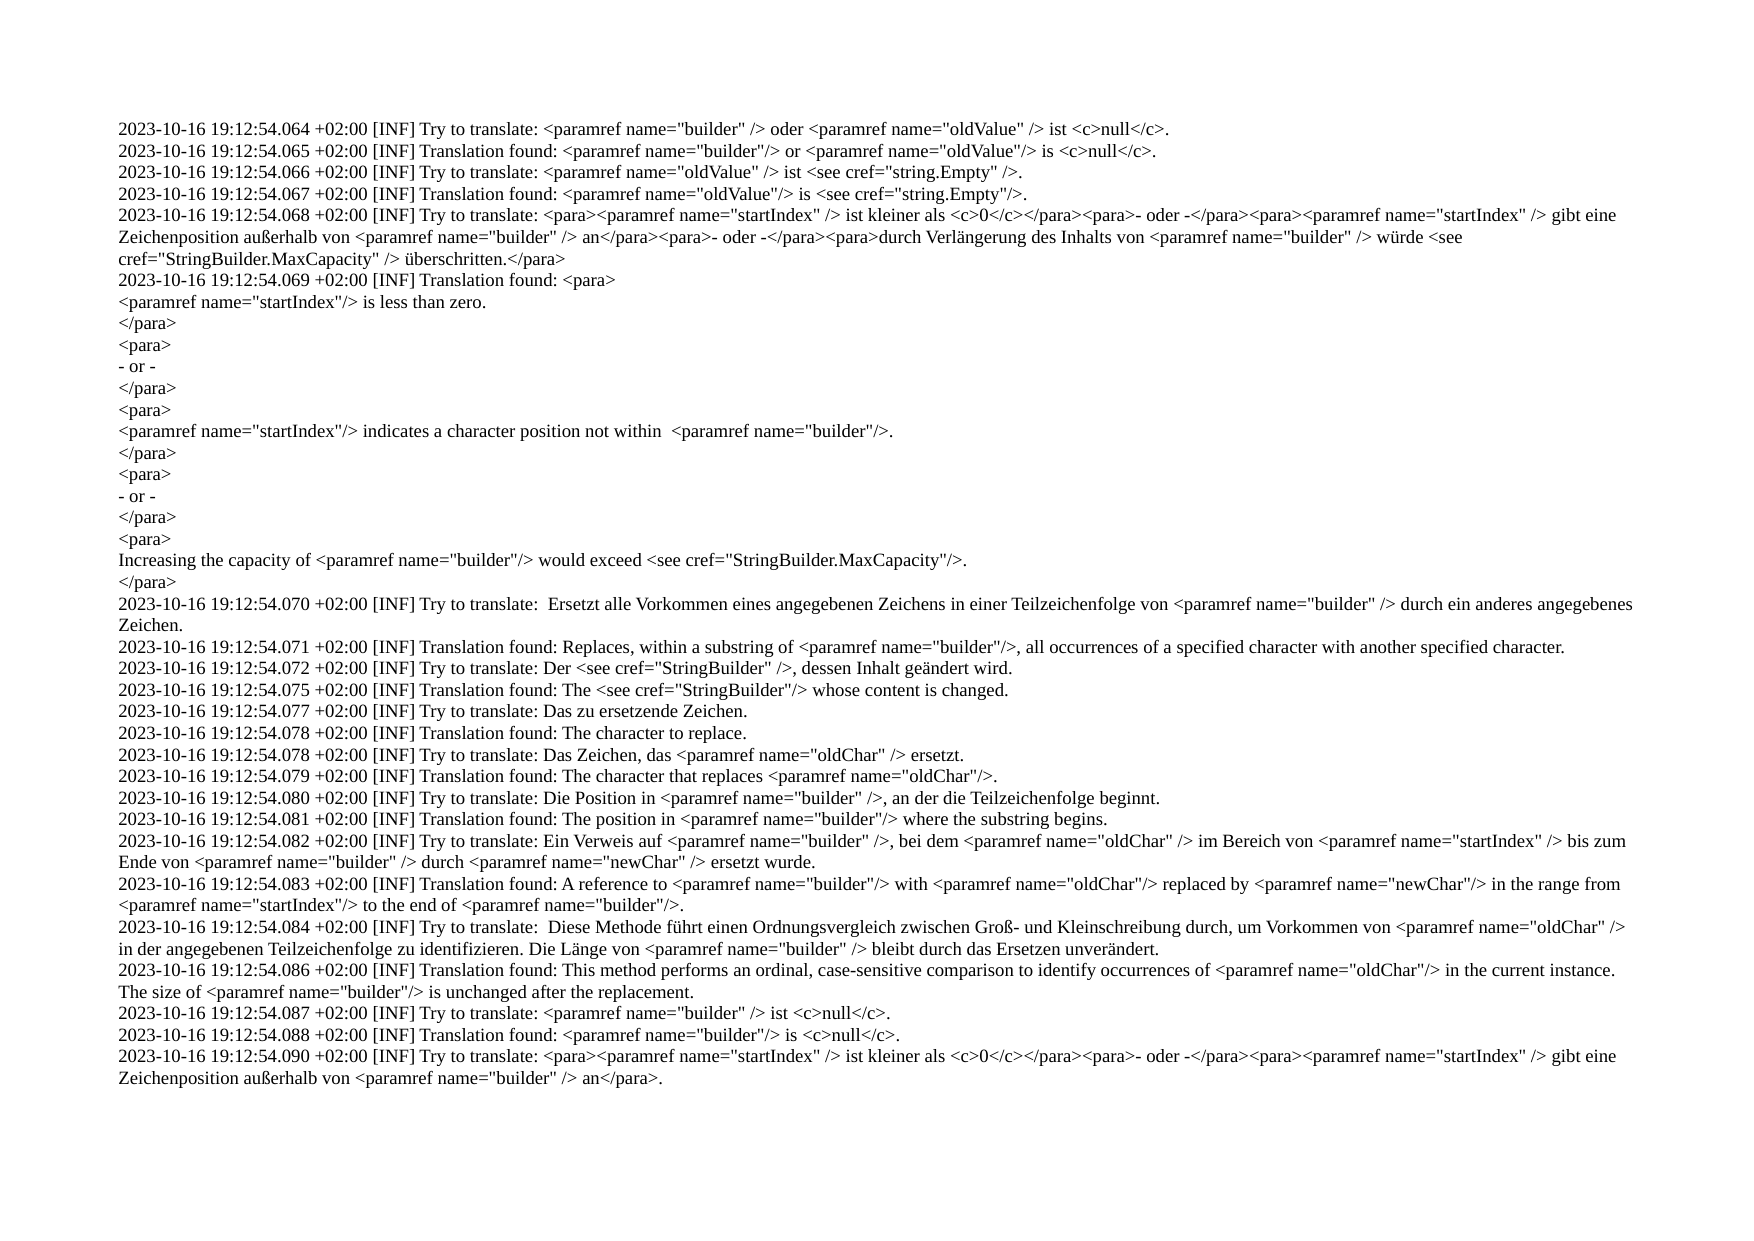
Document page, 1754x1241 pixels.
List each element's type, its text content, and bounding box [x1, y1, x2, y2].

text 2023-10-16 19:12:54.066 +02:00 [INF] Try to translate: <paramref name="oldValue" /> ist <see cref="string.Empty" />. [118, 161, 1636, 183]
text 2023-10-16 19:12:54.070 +02:00 [INF] Try to translate: Ersetzt alle Vorkommen eines angegebenen Zeichens in einer Teilzeichenfolge von <paramref name="builder" /> durch ein anderes angegebenes Zeichen. [118, 592, 1636, 636]
text 2023-10-16 19:12:54.088 +02:00 [INF] Translation found: <paramref name="builder"/> is <c>null</c>. [118, 1024, 1636, 1045]
text 2023-10-16 19:12:54.064 +02:00 [INF] Try to translate: <paramref name="builder" /> oder <paramref name="oldValue" /> ist <c>null</c>. [118, 118, 1636, 140]
text 2023-10-16 19:12:54.069 +02:00 [INF] Translation found: <para> <paramref name="startIndex"/> is less than zero. </para> <para> - or - </para> <para> <paramref name="startIndex"/> indicates a character position not within <paramref name="builder"/>. </para> <para> - or - </para> <para> Increasing the capacity of <paramref name="builder"/> would exceed <see cref="StringBuilder.MaxCapacity"/>. </para> [118, 269, 1636, 592]
text 2023-10-16 19:12:54.075 +02:00 [INF] Translation found: The <see cref="StringBuilder"/> whose content is changed. [118, 679, 1636, 700]
text 2023-10-16 19:12:54.087 +02:00 [INF] Try to translate: <paramref name="builder" /> ist <c>null</c>. [118, 1002, 1636, 1024]
text 2023-10-16 19:12:54.080 +02:00 [INF] Try to translate: Die Position in <paramref name="builder" />, an der die Teilzeichenfolge beginnt. [118, 787, 1636, 808]
text 2023-10-16 19:12:54.086 +02:00 [INF] Translation found: This method performs an ordinal, case-sensitive comparison to identify occurrences of <paramref name="oldChar"/> in the current instance. The size of <paramref name="builder"/> is unchanged after the replacement. [118, 959, 1636, 1002]
text 2023-10-16 19:12:54.078 +02:00 [INF] Try to translate: Das Zeichen, das <paramref name="oldChar" /> ersetzt. [118, 743, 1636, 765]
text 2023-10-16 19:12:54.090 +02:00 [INF] Try to translate: <para><paramref name="startIndex" /> ist kleiner als <c>0</c></para><para>- oder -</para><para><paramref name="startIndex" /> gibt eine Zeichenposition außerhalb von <paramref name="builder" /> an</para>. [118, 1045, 1636, 1088]
text 2023-10-16 19:12:54.079 +02:00 [INF] Translation found: The character that replaces <paramref name="oldChar"/>. [118, 765, 1636, 787]
text 2023-10-16 19:12:54.077 +02:00 [INF] Try to translate: Das zu ersetzende Zeichen. [118, 700, 1636, 722]
text 2023-10-16 19:12:54.084 +02:00 [INF] Try to translate: Diese Methode führt einen Ordnungsvergleich zwischen Groß- und Kleinschreibung durch, um Vorkommen von <paramref name="oldChar" /> in der angegebenen Teilzeichenfolge zu identifizieren. Die Länge von <paramref name="builder" /> bleibt durch das Ersetzen unverändert. [118, 916, 1636, 959]
text 2023-10-16 19:12:54.067 +02:00 [INF] Translation found: <paramref name="oldValue"/> is <see cref="string.Empty"/>. [118, 183, 1636, 204]
text 2023-10-16 19:12:54.071 +02:00 [INF] Translation found: Replaces, within a substring of <paramref name="builder"/>, all occurrences of a specified character with another specified character. [118, 636, 1636, 657]
text 2023-10-16 19:12:54.065 +02:00 [INF] Translation found: <paramref name="builder"/> or <paramref name="oldValue"/> is <c>null</c>. [118, 140, 1636, 161]
text 2023-10-16 19:12:54.068 +02:00 [INF] Try to translate: <para><paramref name="startIndex" /> ist kleiner als <c>0</c></para><para>- oder -</para><para><paramref name="startIndex" /> gibt eine Zeichenposition außerhalb von <paramref name="builder" /> an</para><para>- oder -</para><para>durch Verlängerung des Inhalts von <paramref name="builder" /> würde <see cref="StringBuilder.MaxCapacity" /> überschritten.</para> [118, 204, 1636, 269]
text 2023-10-16 19:12:54.081 +02:00 [INF] Translation found: The position in <paramref name="builder"/> where the substring begins. [118, 808, 1636, 830]
text 2023-10-16 19:12:54.083 +02:00 [INF] Translation found: A reference to <paramref name="builder"/> with <paramref name="oldChar"/> replaced by <paramref name="newChar"/> in the range from <paramref name="startIndex"/> to the end of <paramref name="builder"/>. [118, 873, 1636, 916]
text 2023-10-16 19:12:54.072 +02:00 [INF] Try to translate: Der <see cref="StringBuilder" />, dessen Inhalt geändert wird. [118, 657, 1636, 679]
text 2023-10-16 19:12:54.082 +02:00 [INF] Try to translate: Ein Verweis auf <paramref name="builder" />, bei dem <paramref name="oldChar" /> im Bereich von <paramref name="startIndex" /> bis zum Ende von <paramref name="builder" /> durch <paramref name="newChar" /> ersetzt wurde. [118, 830, 1636, 873]
text 2023-10-16 19:12:54.078 +02:00 [INF] Translation found: The character to replace. [118, 722, 1636, 743]
